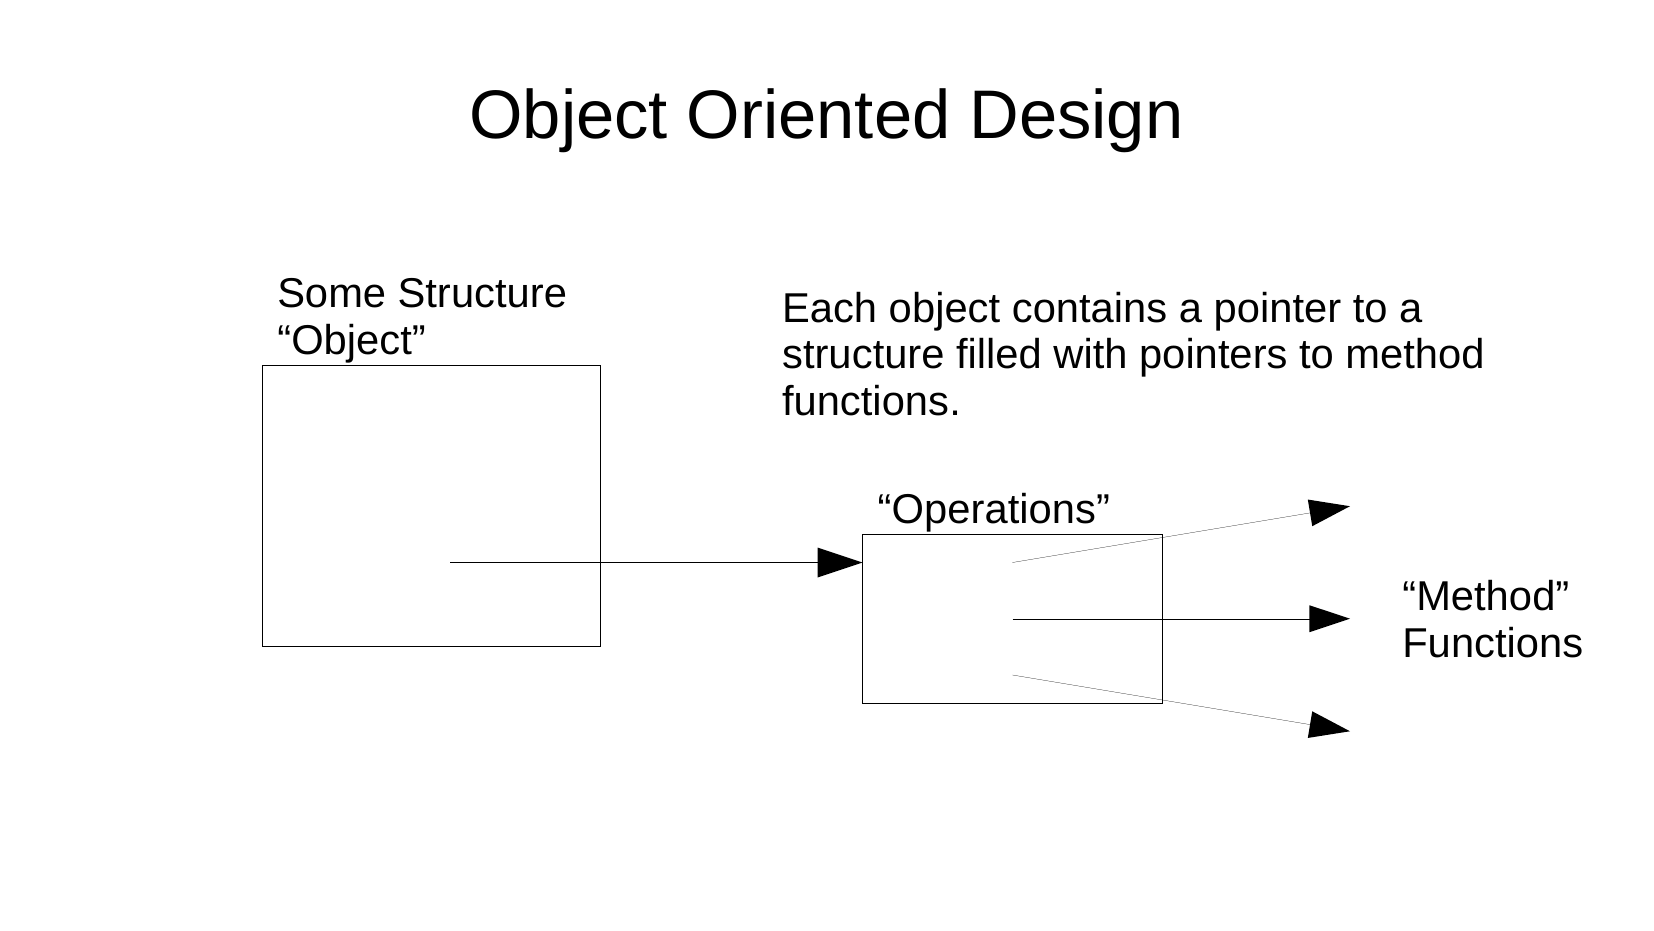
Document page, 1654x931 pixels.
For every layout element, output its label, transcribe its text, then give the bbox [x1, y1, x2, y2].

text_box [862, 534, 1163, 704]
text_box Each object contains a pointer to a structure filled with pointers to method functions. [767, 277, 1501, 432]
title Object Oriented Design [82, 37, 1571, 193]
text_box Some Structure “Object” [262, 262, 583, 371]
text_box [262, 365, 601, 647]
text_box “Method” Functions [1387, 565, 1599, 674]
text_box “Operations” [862, 478, 1126, 540]
